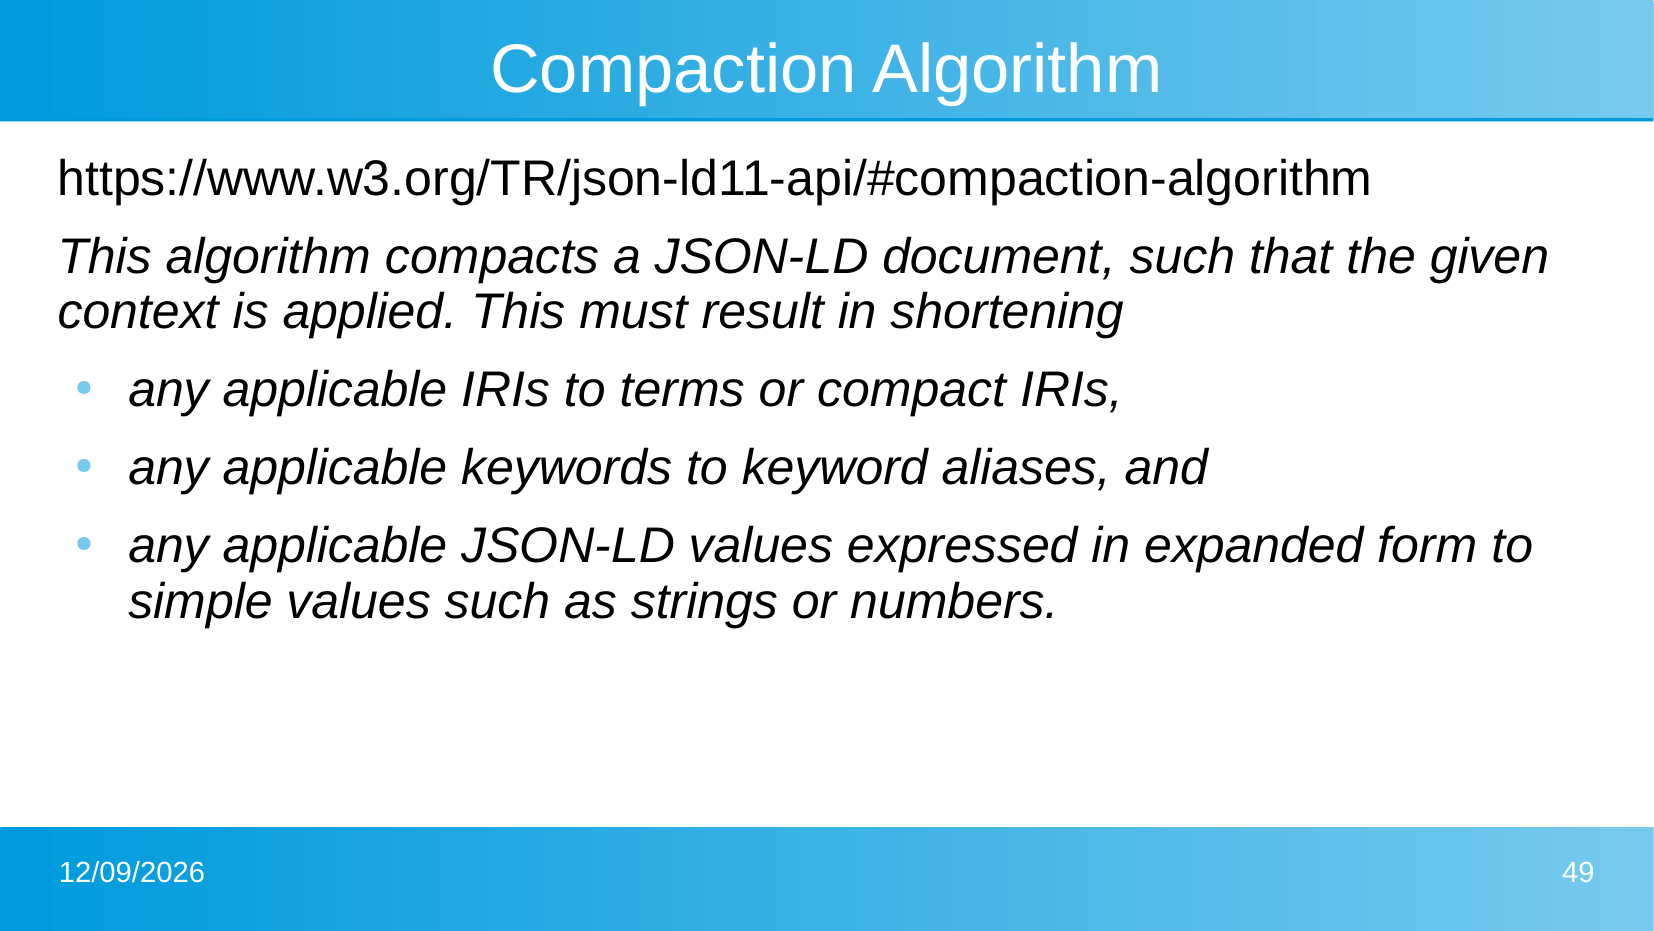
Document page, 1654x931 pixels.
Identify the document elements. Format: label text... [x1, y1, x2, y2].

list https://www.w3.org/TR/json-ld11-api/#compaction-algorithm This algorithm compacts a JSON-LD document, such that the given context is applied. This must result in shortening any applicable IRIs to terms or compact IRIs, any applicable keywords to keyword aliases, and any applicable JSON-LD values expressed in expanded form to simple values such as strings or numbers. [57, 150, 1613, 638]
title Compaction Algorithm [59, 29, 1595, 108]
